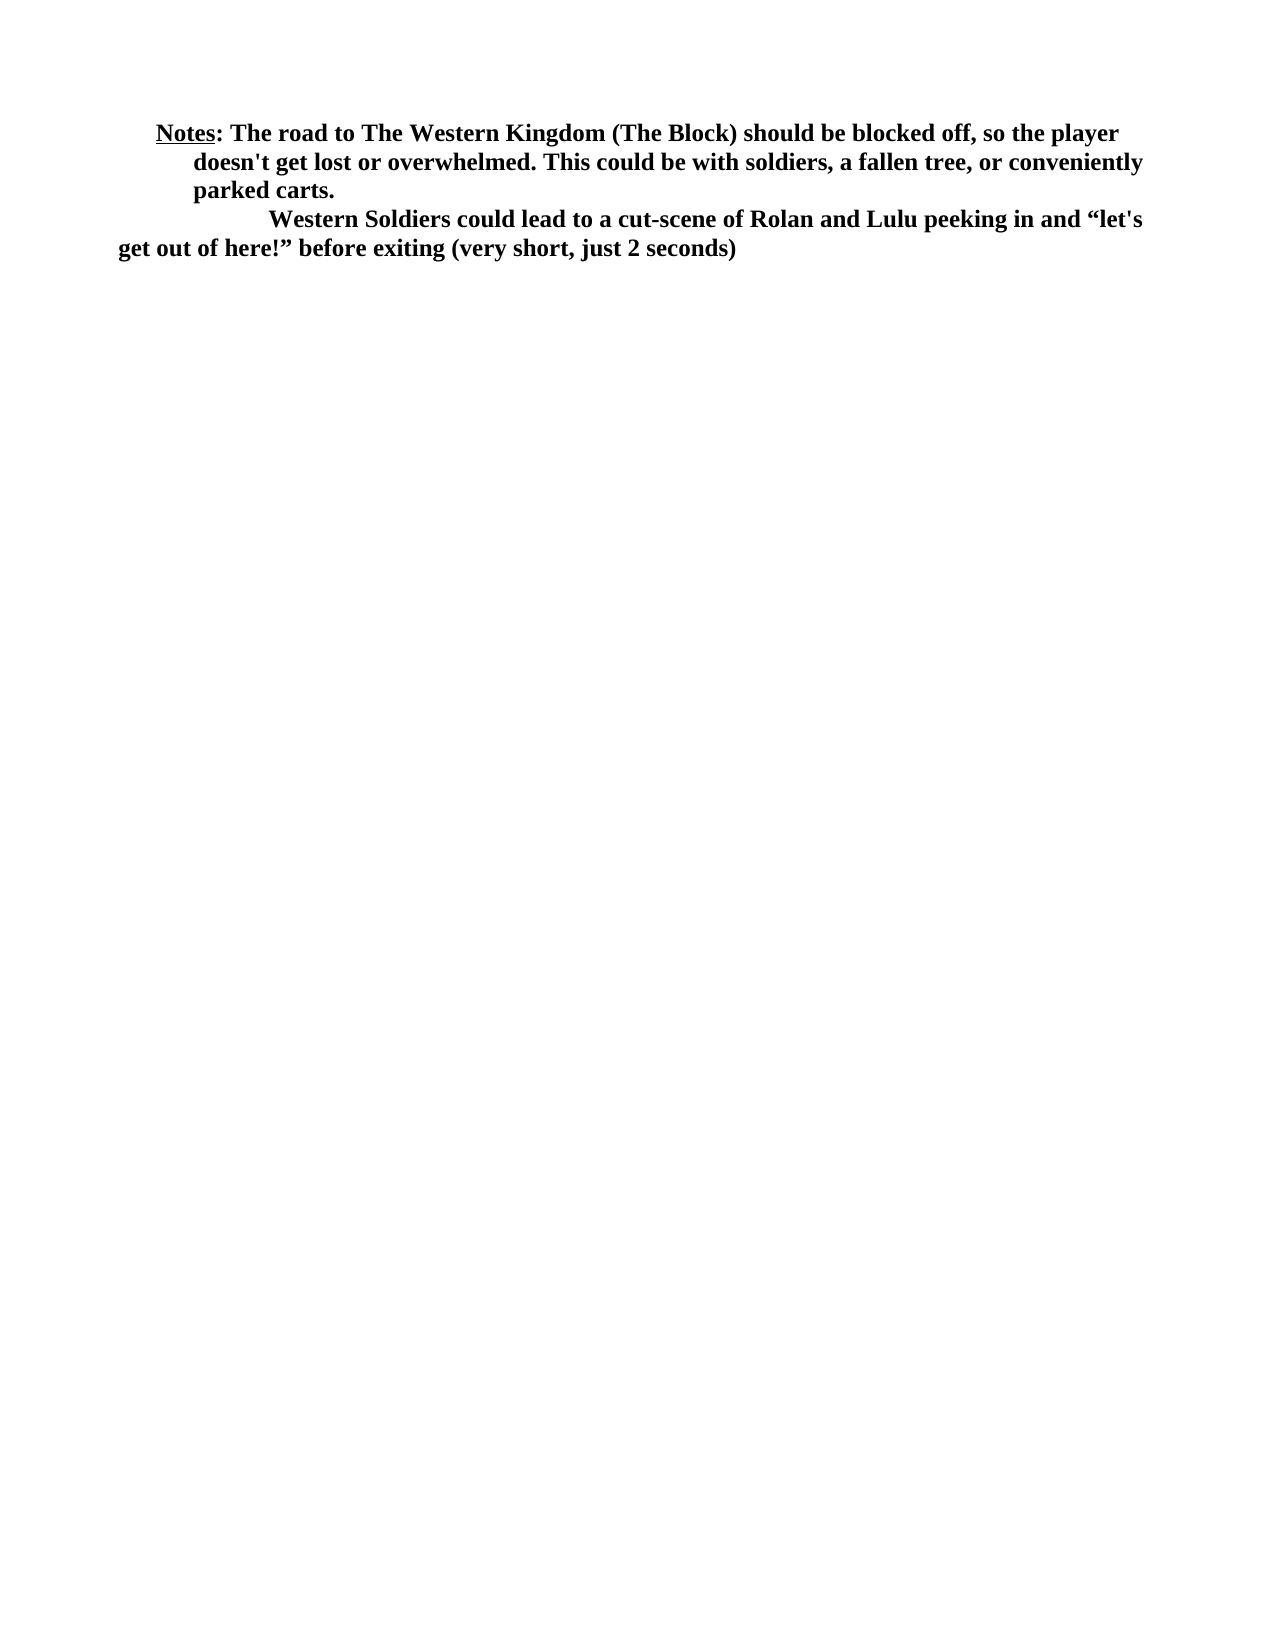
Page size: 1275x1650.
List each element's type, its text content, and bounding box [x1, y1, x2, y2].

text Western Soldiers could lead to a cut-scene of Rolan and Lulu peeking in and “let's get out of here!” before exiting (very short, just 2 seconds) [118, 204, 1157, 262]
list Notes: The road to The Western Kingdom (The Block) should be blocked off, so the player doesn't get lost or overwhelmed. This could be with soldiers, a fallen tree, or conveniently parked carts. [156, 118, 1157, 204]
